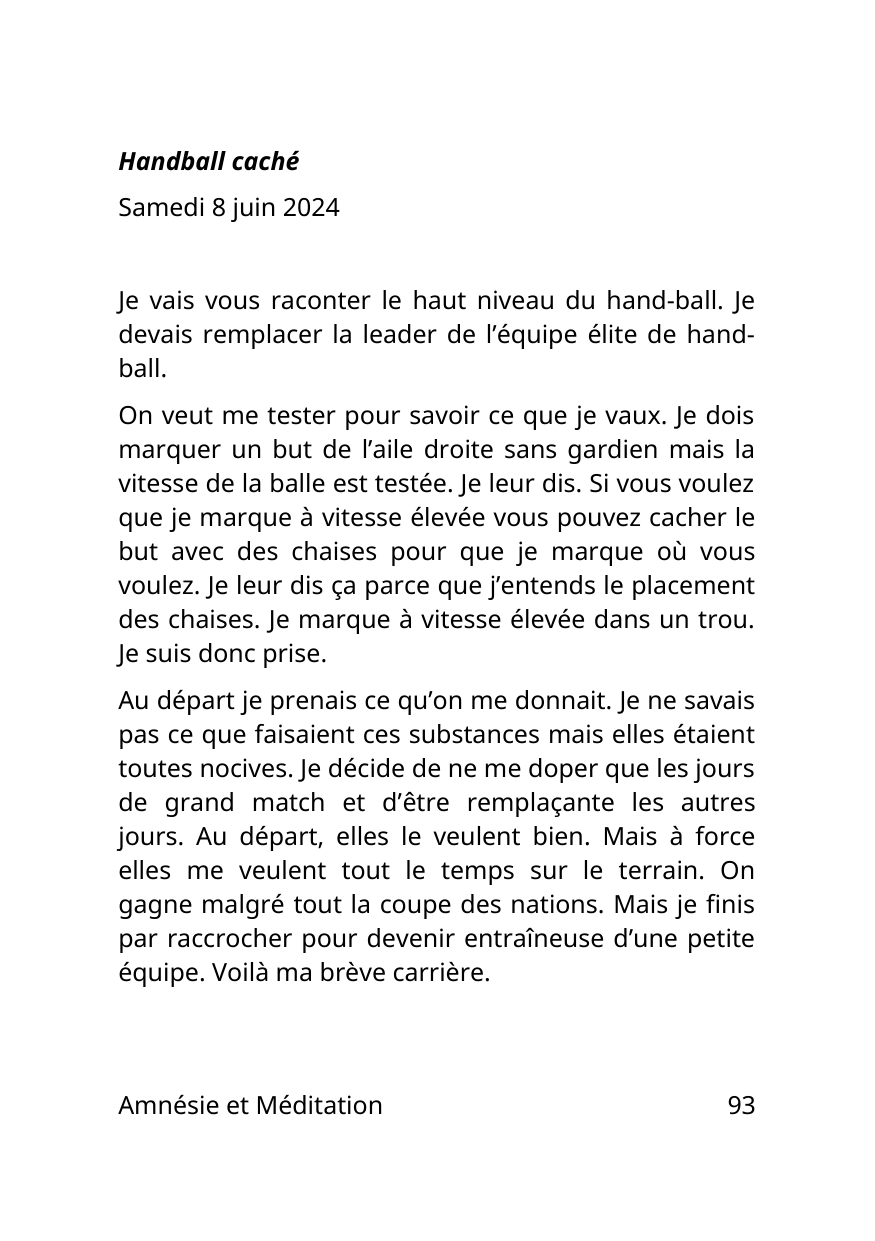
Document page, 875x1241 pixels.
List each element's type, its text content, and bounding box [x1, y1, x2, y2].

text Je vais vous raconter le haut niveau du hand-ball. Je devais remplacer la leader de l’équipe élite de hand-ball. [118, 283, 756, 385]
text Au départ je prenais ce qu’on me donnait. Je ne savais pas ce que faisaient ces substances mais elles étaient toutes nocives. Je décide de ne me doper que les jours de grand match et d’être remplaçante les autres jours. Au départ, elles le veulent bien. Mais à force elles me veulent tout le temps sur le terrain. On gagne malgré tout la coupe des nations. Mais je finis par raccrocher pour devenir entraîneuse d’une petite équipe. Voilà ma brève carrière. [118, 682, 756, 989]
text Samedi 8 juin 2024 [118, 190, 756, 224]
text On veut me tester pour savoir ce que je vaux. Je dois marquer un but de l’aile droite sans gardien mais la vitesse de la balle est testée. Je leur dis. Si vous voulez que je marque à vitesse élevée vous pouvez cacher le but avec des chaises pour que je marque où vous voulez. Je leur dis ça parce que j’entends le placement des chaises. Je marque à vitesse élevée dans un trou. Je suis donc prise. [118, 397, 756, 670]
subtitle Handball caché [118, 143, 756, 177]
